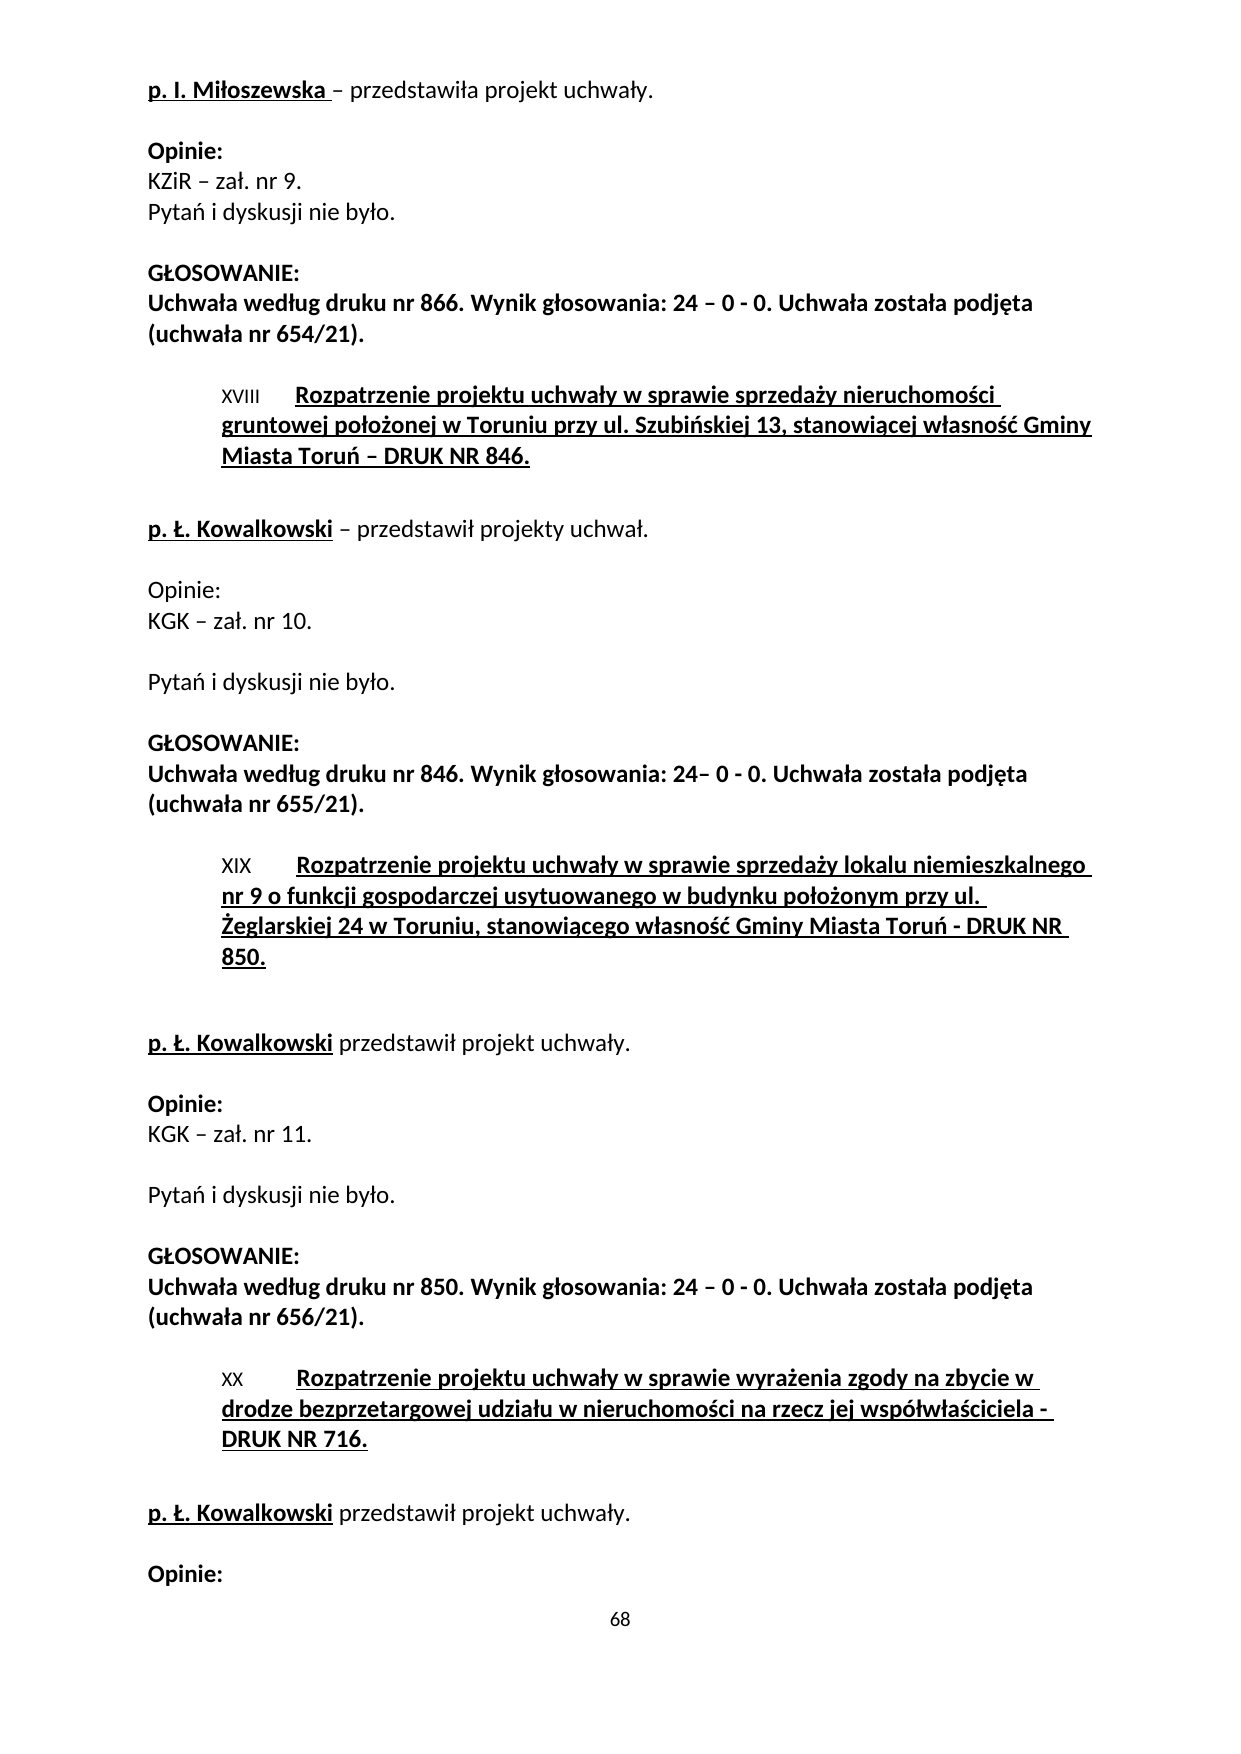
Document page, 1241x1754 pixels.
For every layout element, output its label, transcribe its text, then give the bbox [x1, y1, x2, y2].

text Uchwała według druku nr 850. Wynik głosowania: 24 – 0 - 0. Uchwała została podjęta (uchwała nr 656/21). [148, 1271, 1093, 1332]
text Opinie: [148, 1558, 1093, 1589]
text KGK – zał. nr 11. [148, 1118, 1093, 1149]
text GŁOSOWANIE: [148, 727, 1093, 758]
text Uchwała według druku nr 866. Wynik głosowania: 24 – 0 - 0. Uchwała została podjęta (uchwała nr 654/21). [148, 287, 1093, 348]
text Pytań i dyskusji nie było. [148, 1179, 1093, 1210]
text Uchwała według druku nr 846. Wynik głosowania: 24– 0 - 0. Uchwała została podjęta (uchwała nr 655/21). [148, 758, 1093, 819]
text GŁOSOWANIE: [148, 1241, 1093, 1271]
text Pytań i dyskusji nie było. [148, 196, 1093, 226]
text p. Ł. Kowalkowski przedstawił projekt uchwały. [148, 1497, 1093, 1528]
text Opinie: [148, 135, 1093, 165]
text GŁOSOWANIE: [148, 257, 1093, 287]
text p. Ł. Kowalkowski przedstawił projekt uchwały. [148, 1027, 1093, 1057]
text Opinie: [148, 1088, 1093, 1118]
list Rozpatrzenie projektu uchwały w sprawie sprzedaży nieruchomości gruntowej położonej w Toruniu przy ul. Szubińskiej 13, stanowiącej własność Gminy Miasta Toruń – DRUK NR 846. [221, 379, 1093, 471]
text p. I. Miłoszewska – przedstawiła projekt uchwały. [148, 74, 1093, 104]
list Rozpatrzenie projektu uchwały w sprawie sprzedaży lokalu niemieszkalnego nr 9 o funkcji gospodarczej usytuowanego w budynku położonym przy ul. Żeglarskiej 24 w Toruniu, stanowiącego własność Gminy Miasta Toruń - DRUK NR 850. [221, 849, 1093, 971]
text p. Ł. Kowalkowski – przedstawił projekty uchwał. [148, 513, 1093, 544]
text KGK – zał. nr 10. [148, 605, 1093, 636]
text KZiR – zał. nr 9. [148, 165, 1093, 196]
text Pytań i dyskusji nie było. [148, 666, 1093, 697]
text Opinie: [148, 574, 1093, 605]
list Rozpatrzenie projektu uchwały w sprawie wyrażenia zgody na zbycie w drodze bezprzetargowej udziału w nieruchomości na rzecz jej współwłaściciela - DRUK NR 716. [221, 1363, 1093, 1454]
